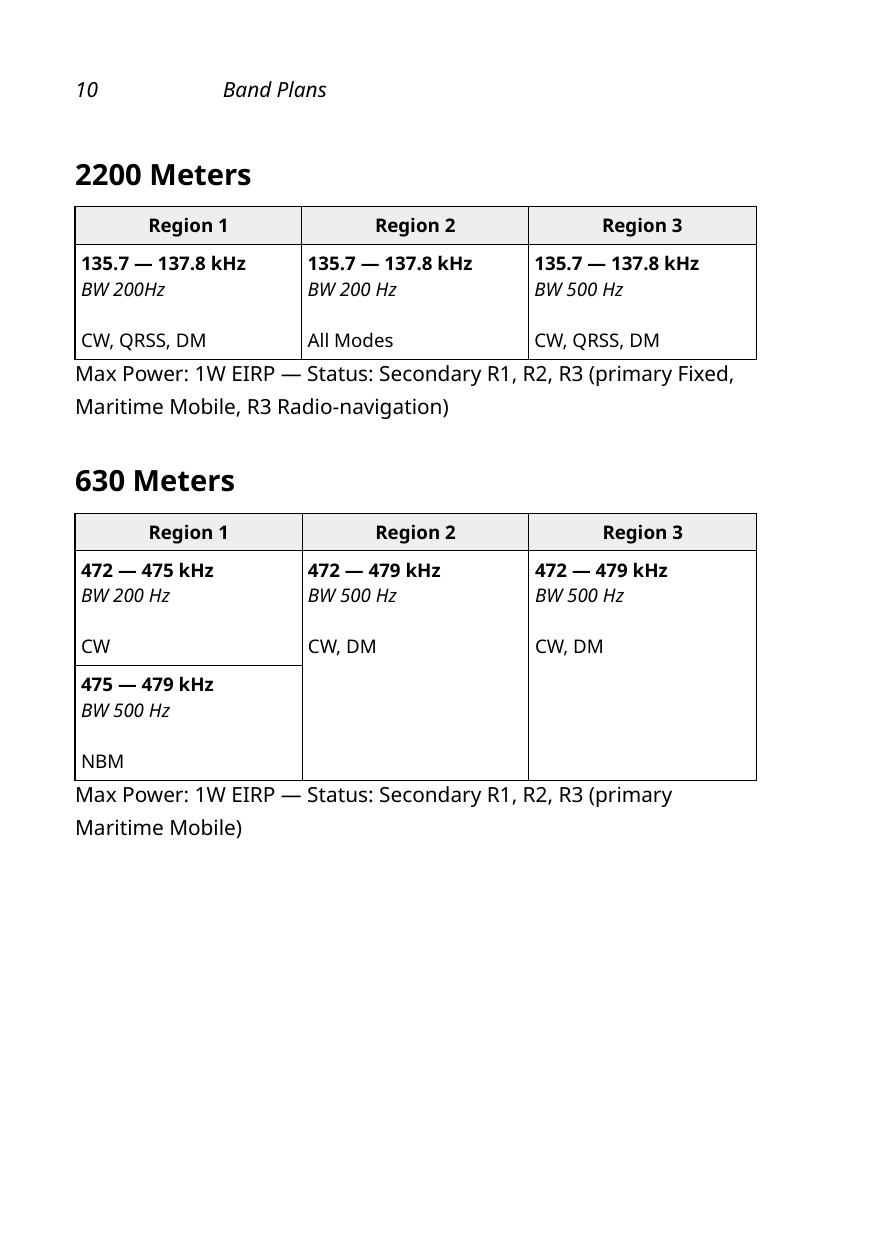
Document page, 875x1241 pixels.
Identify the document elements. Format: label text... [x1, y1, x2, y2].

table_cell 135.7 — 137.8 kHz BW 200Hz CW, QRSS, DM [76, 245, 301, 358]
table_header Region 1 [76, 514, 302, 550]
table_header Region 2 [302, 207, 528, 244]
table_header Region 1 [76, 207, 301, 244]
text Max Power: 1W EIRP — Status: Secondary R1, R2, R3 (primary Fixed, Maritime Mobile, R3 Radio-navigation) [75, 360, 756, 421]
table_header Region 2 [303, 514, 528, 550]
subtitle 2200 Meters [75, 154, 756, 193]
table_cell 472 — 479 kHz BW 500 Hz CW, DM [529, 551, 756, 779]
table_cell 135.7 — 137.8 kHz BW 500 Hz CW, QRSS, DM [529, 245, 756, 358]
table_cell 472 — 479 kHz BW 500 Hz CW, DM [303, 551, 528, 779]
subtitle 630 Meters [75, 460, 756, 500]
text Max Power: 1W EIRP — Status: Secondary R1, R2, R3 (primary Maritime Mobile) [75, 781, 756, 842]
table_cell 472 — 475 kHz BW 200 Hz CW [76, 551, 302, 665]
table_header Region 3 [529, 514, 756, 550]
table_header Region 3 [529, 207, 756, 244]
table_cell 475 — 479 kHz BW 500 Hz NBM [76, 666, 302, 779]
table_cell 135.7 — 137.8 kHz BW 200 Hz All Modes [302, 245, 528, 358]
